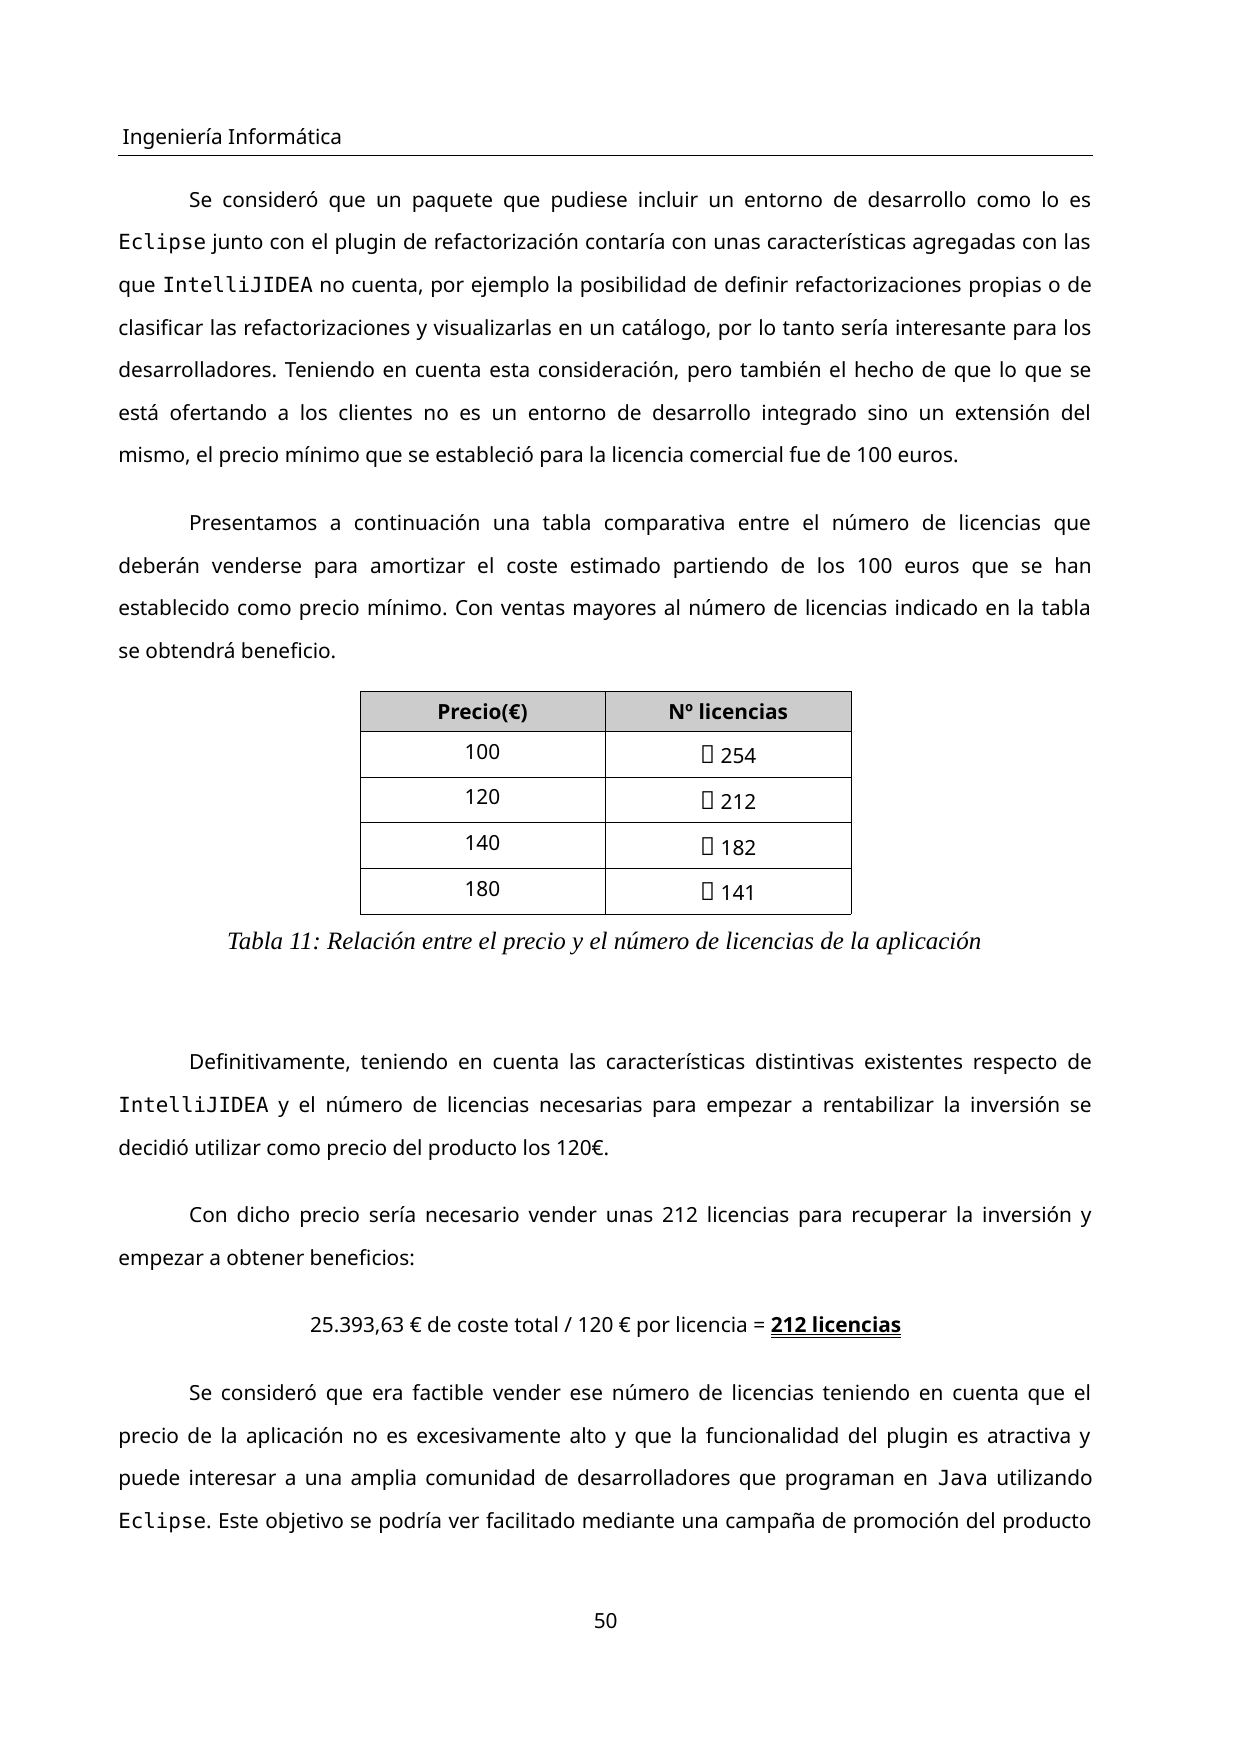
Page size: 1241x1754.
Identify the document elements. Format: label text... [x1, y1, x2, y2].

table_cell 180 [361, 869, 605, 913]
text Se consideró que era factible vender ese número de licencias teniendo en cuenta que el precio de la aplicación no es excesivamente alto y que la funcionalidad del plugin es atractiva y puede interesar a una amplia comunidad de desarrolladores que programan en Java utilizando Eclipse. Este objetivo se podría ver facilitado mediante una campaña de promoción del producto [118, 1378, 1093, 1534]
table_cell 140 [361, 823, 605, 868]
table_cell  141 [606, 869, 851, 913]
table_cell 100 [361, 732, 605, 777]
text Definitivamente, teniendo en cuenta las características distintivas existentes respecto de IntelliJIDEA y el número de licencias necesarias para empezar a rentabilizar la inversión se decidió utilizar como precio del producto los 120€. [118, 1047, 1093, 1161]
table_header Precio(€) [361, 692, 605, 731]
text Presentamos a continuación una tabla comparativa entre el número de licencias que deberán venderse para amortizar el coste estimado partiendo de los 100 euros que se han establecido como precio mínimo. Con ventas mayores al número de licencias indicado en la tabla se obtendrá beneficio. [118, 508, 1093, 664]
table_cell 120 [361, 778, 605, 822]
table_cell  254 [606, 732, 851, 777]
table_header Nº licencias [606, 692, 851, 731]
text Tabla 11: Relación entre el precio y el número de licencias de la aplicación [118, 926, 1093, 955]
table_cell  182 [606, 823, 851, 868]
table_cell  212 [606, 778, 851, 822]
text Se consideró que un paquete que pudiese incluir un entorno de desarrollo como lo es Eclipse junto con el plugin de refactorización contaría con unas características agregadas con las que IntelliJIDEA no cuenta, por ejemplo la posibilidad de definir refactorizaciones propias o de clasificar las refactorizaciones y visualizarlas en un catálogo, por lo tanto sería interesante para los desarrolladores. Teniendo en cuenta esta consideración, pero también el hecho de que lo que se está ofertando a los clientes no es un entorno de desarrollo integrado sino un extensión del mismo, el precio mínimo que se estableció para la licencia comercial fue de 100 euros. [118, 185, 1093, 469]
text 25.393,63 € de coste total / 120 € por licencia = 212 licencias [118, 1311, 1093, 1339]
text Con dicho precio sería necesario vender unas 212 licencias para recuperar la inversión y empezar a obtener beneficios: [118, 1200, 1093, 1271]
